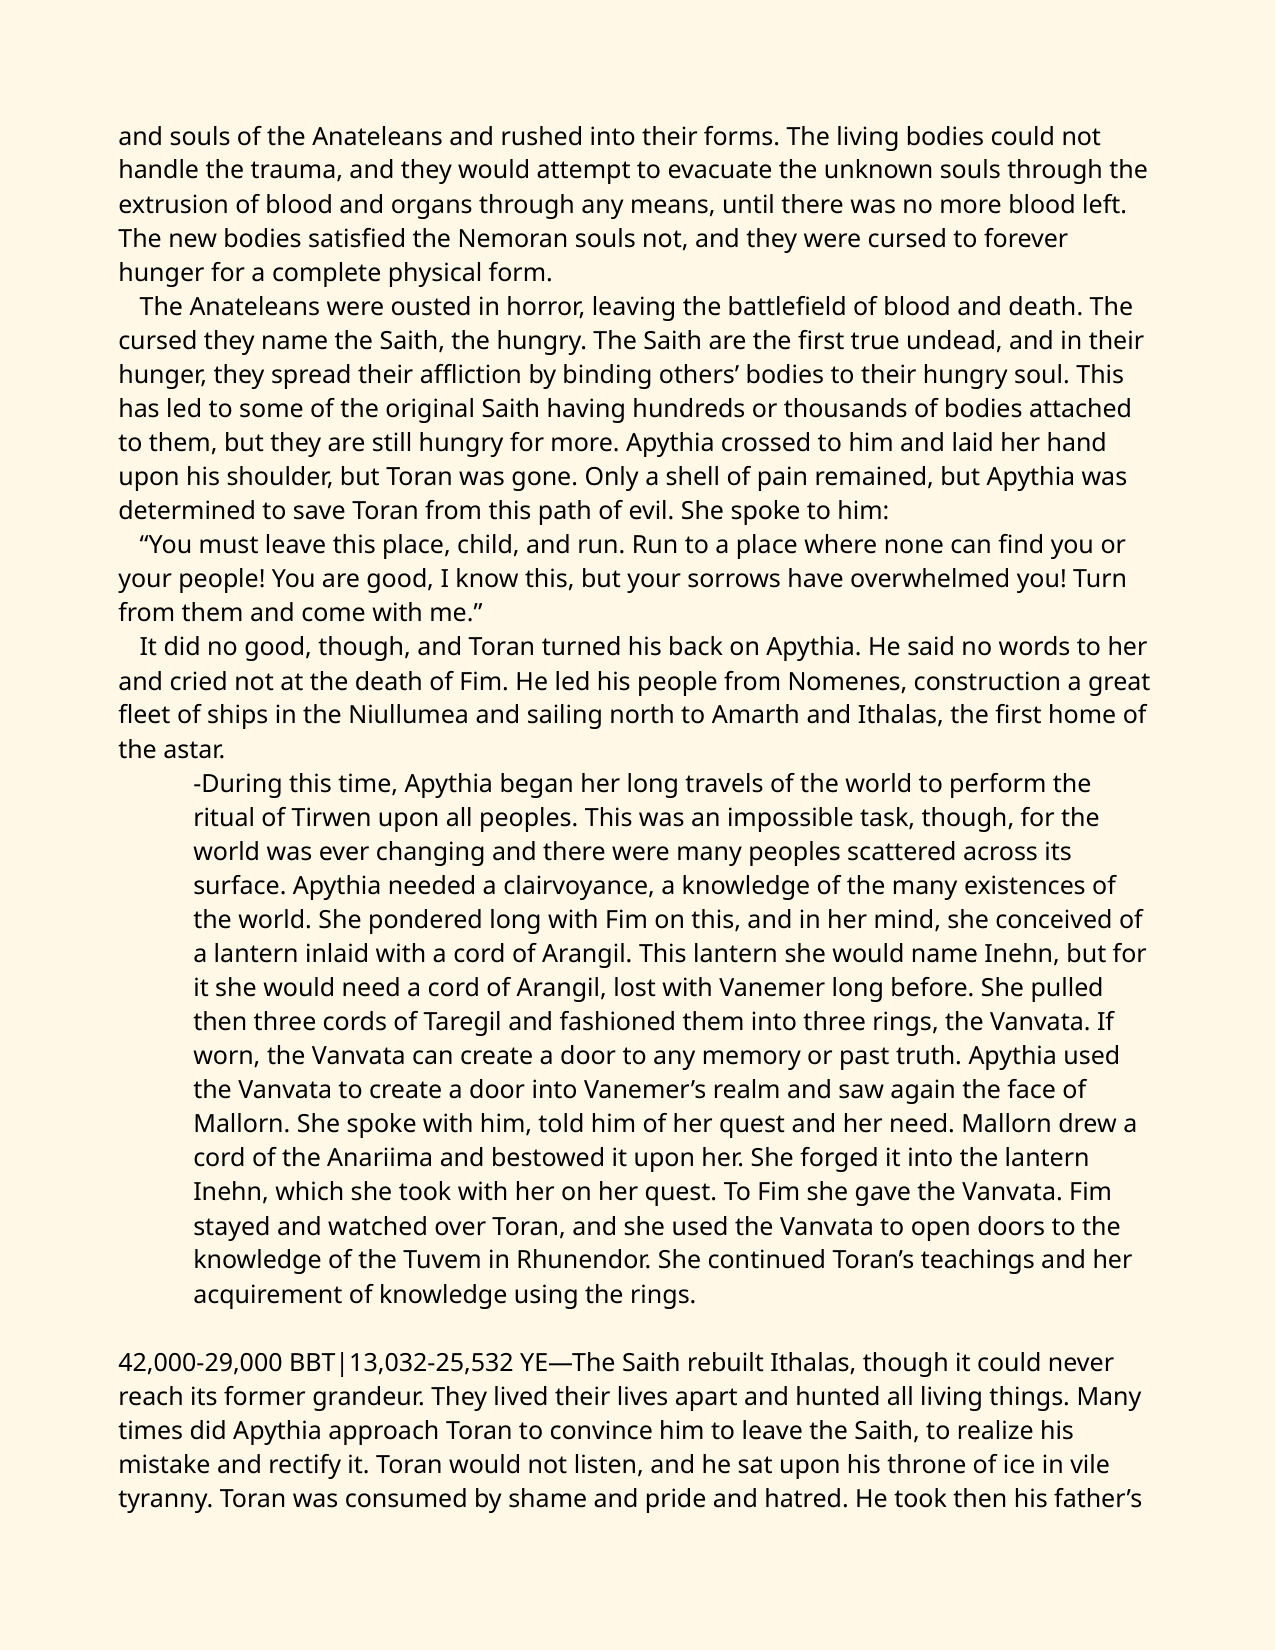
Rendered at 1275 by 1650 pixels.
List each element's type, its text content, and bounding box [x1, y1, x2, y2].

text and souls of the Anateleans and rushed into their forms. The living bodies could not handle the trauma, and they would attempt to evacuate the unknown souls through the extrusion of blood and organs through any means, until there was no more blood left. The new bodies satisfied the Nemoran souls not, and they were cursed to forever hunger for a complete physical form. [118, 118, 1157, 288]
text The Anateleans were ousted in horror, leaving the battlefield of blood and death. The cursed they name the Saith, the hungry. The Saith are the first true undead, and in their hunger, they spread their affliction by binding others’ bodies to their hungry soul. This has led to some of the original Saith having hundreds or thousands of bodies attached to them, but they are still hungry for more. Apythia crossed to him and laid her hand upon his shoulder, but Toran was gone. Only a shell of pain remained, but Apythia was determined to save Toran from this path of evil. She spoke to him: [118, 288, 1157, 527]
text It did no good, though, and Toran turned his back on Apythia. He said no words to her and cried not at the death of Fim. He led his people from Nomenes, construction a great fleet of ships in the Niullumea and sailing north to Amarth and Ithalas, the first home of the astar. [118, 629, 1157, 765]
text 42,000-29,000 BBT|13,032-25,532 YE—The Saith rebuilt Ithalas, though it could never reach its former grandeur. They lived their lives apart and hunted all living things. Many times did Apythia approach Toran to convince him to leave the Saith, to realize his mistake and rectify it. Toran would not listen, and he sat upon his throne of ice in vile tyranny. Toran was consumed by shame and pride and hatred. He took then his father’s [118, 1344, 1157, 1515]
text “You must leave this place, child, and run. Run to a place where none can find you or your people! You are good, I know this, but your sorrows have overwhelmed you! Turn from them and come with me.” [118, 527, 1157, 629]
text -During this time, Apythia began her long travels of the world to perform the ritual of Tirwen upon all peoples. This was an impossible task, though, for the world was ever changing and there were many peoples scattered across its surface. Apythia needed a clairvoyance, a knowledge of the many existences of the world. She pondered long with Fim on this, and in her mind, she conceived of a lantern inlaid with a cord of Arangil. This lantern she would name Inehn, but for it she would need a cord of Arangil, lost with Vanemer long before. She pulled then three cords of Taregil and fashioned them into three rings, the Vanvata. If worn, the Vanvata can create a door to any memory or past truth. Apythia used the Vanvata to create a door into Vanemer’s realm and saw again the face of Mallorn. She spoke with him, told him of her quest and her need. Mallorn drew a cord of the Anariima and bestowed it upon her. She forged it into the lantern Inehn, which she took with her on her quest. To Fim she gave the Vanvata. Fim stayed and watched over Toran, and she used the Vanvata to open doors to the knowledge of the Tuvem in Rhunendor. She continued Toran’s teachings and her acquirement of knowledge using the rings. [193, 765, 1157, 1310]
